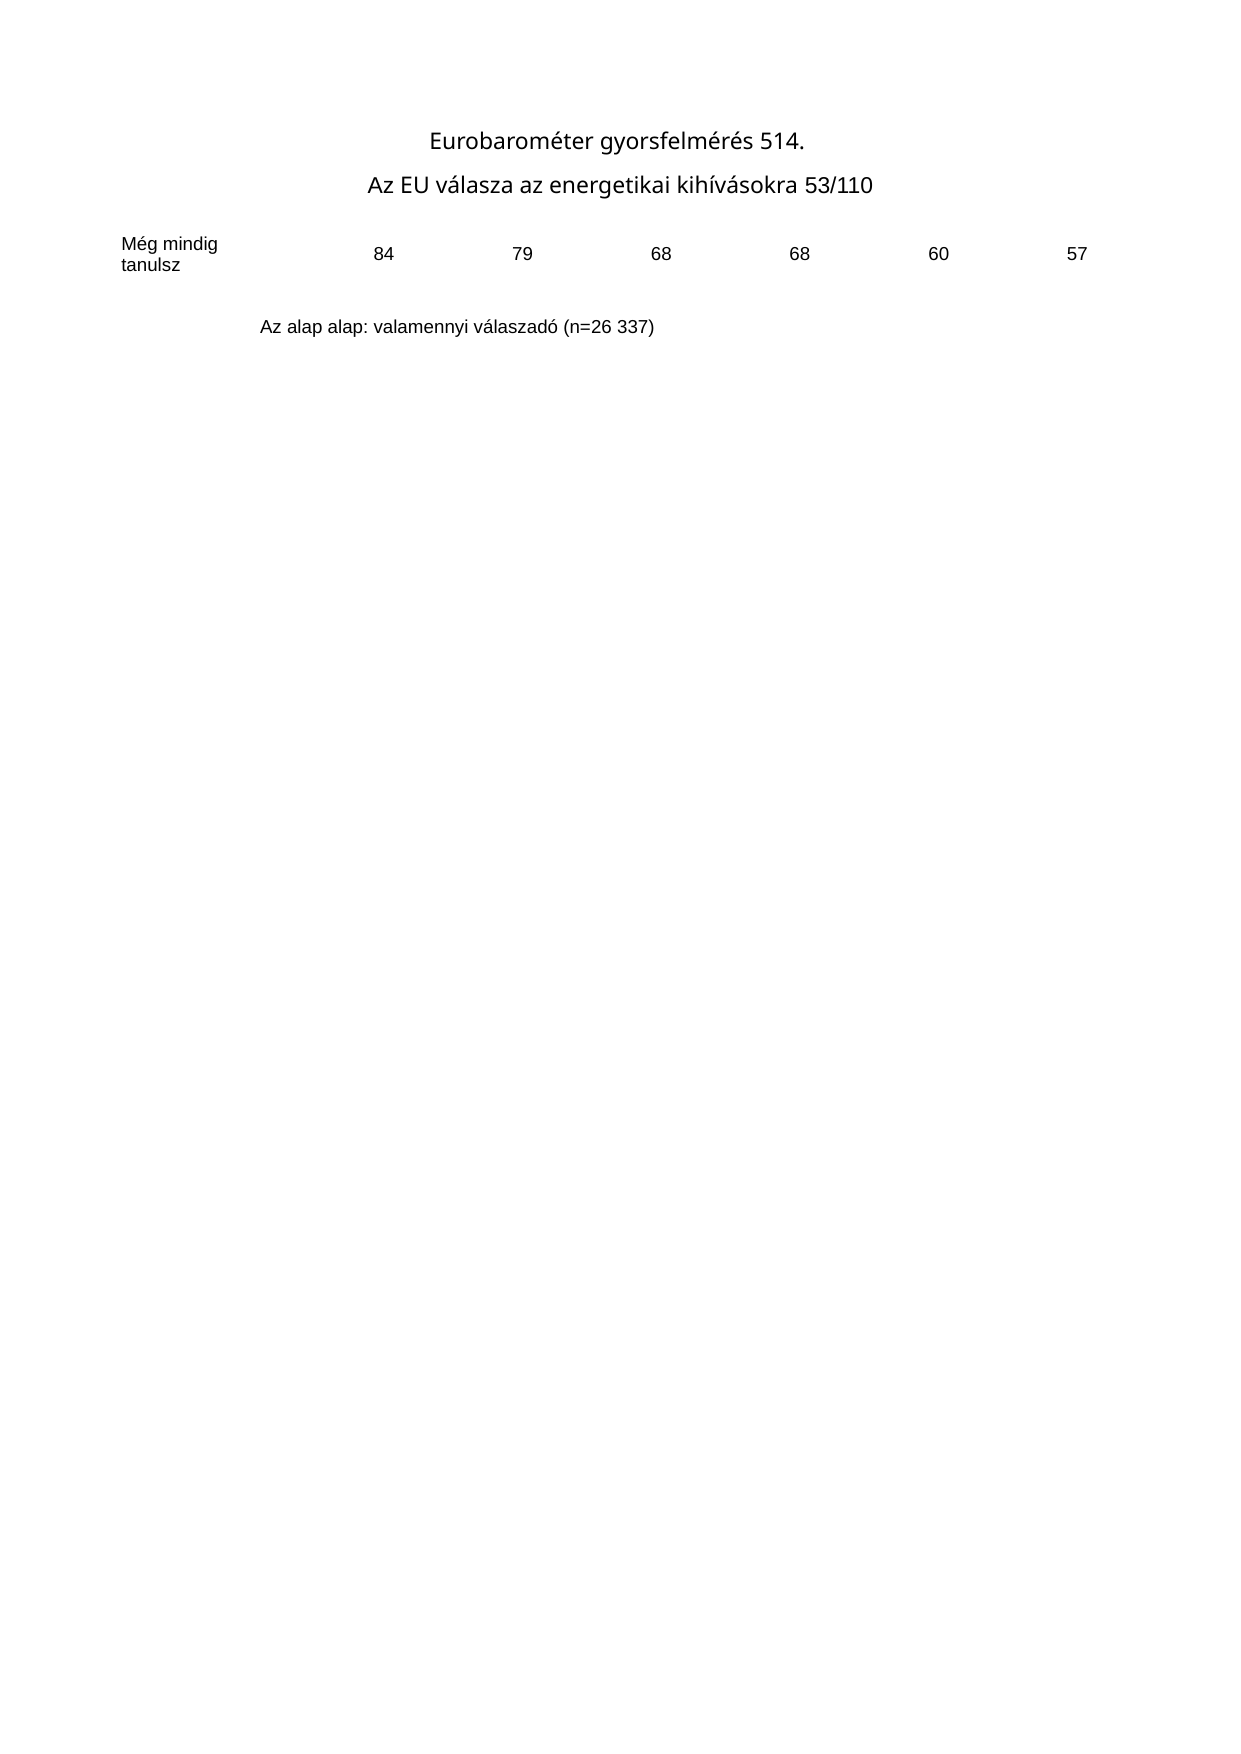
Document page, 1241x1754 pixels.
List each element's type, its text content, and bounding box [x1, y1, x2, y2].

table_cell [952, 311, 1090, 343]
table_cell [813, 279, 952, 311]
table_cell 79 [397, 230, 536, 278]
table_cell [952, 279, 1090, 311]
table_cell Még mindig tanulsz [118, 230, 257, 278]
table_cell 68 [674, 230, 813, 278]
table_cell Az alap alap: valamennyi válaszadó (n=26 337) [257, 311, 813, 343]
table_cell [397, 279, 536, 311]
table_cell [536, 279, 674, 311]
table_cell [813, 311, 952, 343]
table_cell 68 [536, 230, 674, 278]
table_cell 57 [952, 230, 1090, 278]
table_cell [674, 279, 813, 311]
table_cell 60 [813, 230, 952, 278]
table_cell [118, 311, 257, 343]
table_cell [118, 279, 257, 311]
table_cell [257, 279, 397, 311]
table_cell 84 [257, 230, 397, 278]
